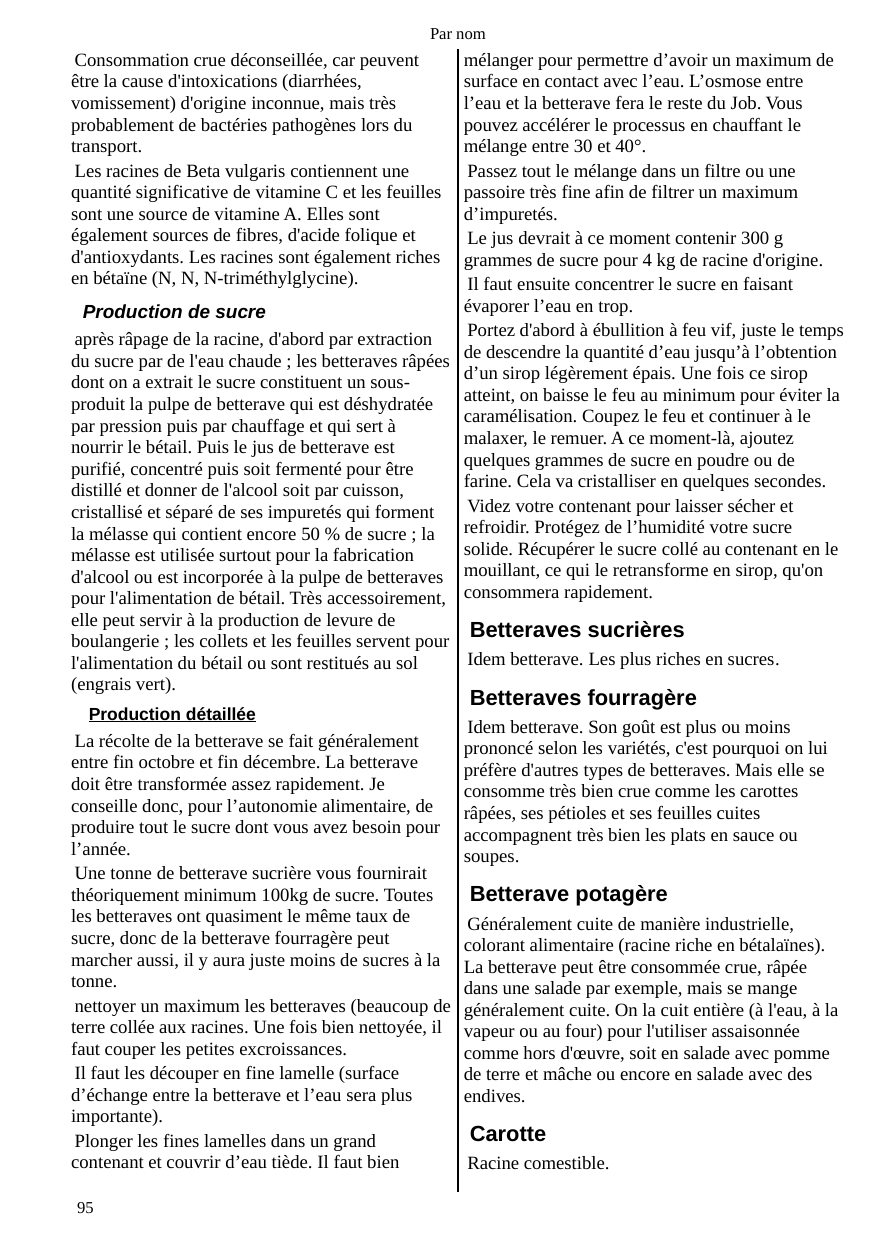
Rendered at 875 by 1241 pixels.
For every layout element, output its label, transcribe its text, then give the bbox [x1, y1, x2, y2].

text Il faut les découper en fine lamelle (surface d’échange entre la betterave et l’eau sera plus importante). [71, 1062, 452, 1127]
text Idem betterave. Les plus riches en sucres. [463, 648, 844, 670]
text Les racines de Beta vulgaris contiennent une quantité significative de vitamine C et les feuilles sont une source de vitamine A. Elles sont également sources de fibres, d'acide folique et d'antioxydants. Les racines sont également riches en bétaïne (N, N, N-triméthylglycine). [71, 159, 452, 289]
text Le jus devrait à ce moment contenir 300 g grammes de sucre pour 4 kg de racine d'origine. [463, 227, 844, 270]
subtitle Production détaillée [88, 704, 452, 724]
text Racine comestible. [463, 1152, 844, 1174]
text mélanger pour permettre d’avoir un maximum de surface en contact avec l’eau. L’osmose entre l’eau et la betterave fera le reste du Job. Vous pouvez accélérer le processus en chauffant le mélange entre 30 et 40°. [463, 49, 844, 157]
text après râpage de la racine, d'abord par extraction du sucre par de l'eau chaude ; les betteraves râpées dont on a extrait le sucre constituent un sous-produit la pulpe de betterave qui est déshydratée par pression puis par chauffage et qui sert à nourrir le bétail. Puis le jus de betterave est purifié, concentré puis soit fermenté pour être distillé et donner de l'alcool soit par cuisson, cristallisé et séparé de ses impuretés qui forment la mélasse qui contient encore 50 % de sucre ; la mélasse est utilisée surtout pour la fabrication d'alcool ou est incorporée à la pulpe de betteraves pour l'alimentation de bétail. Très accessoirement, elle peut servir à la production de levure de boulangerie ; les collets et les feuilles servent pour l'alimentation du bétail ou sont restitués au sol (engrais vert). [71, 328, 452, 695]
text Une tonne de betterave sucrière vous fournirait théoriquement minimum 100kg de sucre. Toutes les betteraves ont quasiment le même taux de sucre, donc de la betterave fourragère peut marcher aussi, il y aura juste moins de sucres à la tonne. [71, 862, 452, 992]
text Consommation crue déconseillée, car peuvent être la cause d'intoxications (diarrhées, vomissement) d'origine inconnue, mais très probablement de bactéries pathogènes lors du transport. [71, 49, 452, 157]
text Passez tout le mélange dans un filtre ou une passoire très fine afin de filtrer un maximum d’impuretés. [463, 159, 844, 224]
subtitle Betteraves sucrières [469, 617, 844, 642]
text Plonger les fines lamelles dans un grand contenant et couvrir d’eau tiède. Il faut bien [71, 1130, 452, 1173]
text Idem betterave. Son goût est plus ou moins prononcé selon les variétés, c'est pourquoi on lui préfère d'autres types de betteraves. Mais elle se consomme très bien crue comme les carottes râpées, ses pétioles et ses feuilles cuites accompagnent très bien les plats en sauce ou soupes. [463, 716, 844, 867]
text La récolte de la betterave se fait généralement entre fin octobre et fin décembre. La betterave doit être transformée assez rapidement. Je conseille donc, pour l’autonomie alimentaire, de produire tout le sucre dont vous avez besoin pour l’année. [71, 730, 452, 859]
subtitle Production de sucre [83, 301, 452, 322]
text nettoyer un maximum les betteraves (beaucoup de terre collée aux racines. Une fois bien nettoyée, il faut couper les petites excroissances. [71, 994, 452, 1059]
text Portez d'abord à ébullition à feu vif, juste le temps de descendre la quantité d’eau jusqu’à l’obtention d’un sirop légèrement épais. Une fois ce sirop atteint, on baisse le feu au minimum pour éviter la caramélisation. Coupez le feu et continuer à le malaxer, le remuer. A ce moment-là, ajoutez quelques grammes de sucre en poudre ou de farine. Cela va cristalliser en quelques secondes. [463, 319, 844, 492]
text Il faut ensuite concentrer le sucre en faisant évaporer l’eau en trop. [463, 273, 844, 316]
text Généralement cuite de manière industrielle, colorant alimentaire (racine riche en bétalaïnes). La betterave peut être consommée crue, râpée dans une salade par exemple, mais se mange généralement cuite. On la cuit entière (à l'eau, à la vapeur ou au four) pour l'utiliser assaisonnée comme hors d'œuvre, soit en salade avec pomme de terre et mâche ou encore en salade avec des endives. [463, 912, 844, 1106]
text Videz votre contenant pour laisser sécher et refroidir. Protégez de l’humidité votre sucre solide. Récupérer le sucre collé au contenant en le mouillant, ce qui le retransforme en sirop, qu'on consommera rapidement. [463, 494, 844, 602]
subtitle Carotte [469, 1121, 844, 1146]
subtitle Betterave potagère [469, 881, 844, 906]
subtitle Betteraves fourragère [469, 684, 844, 710]
